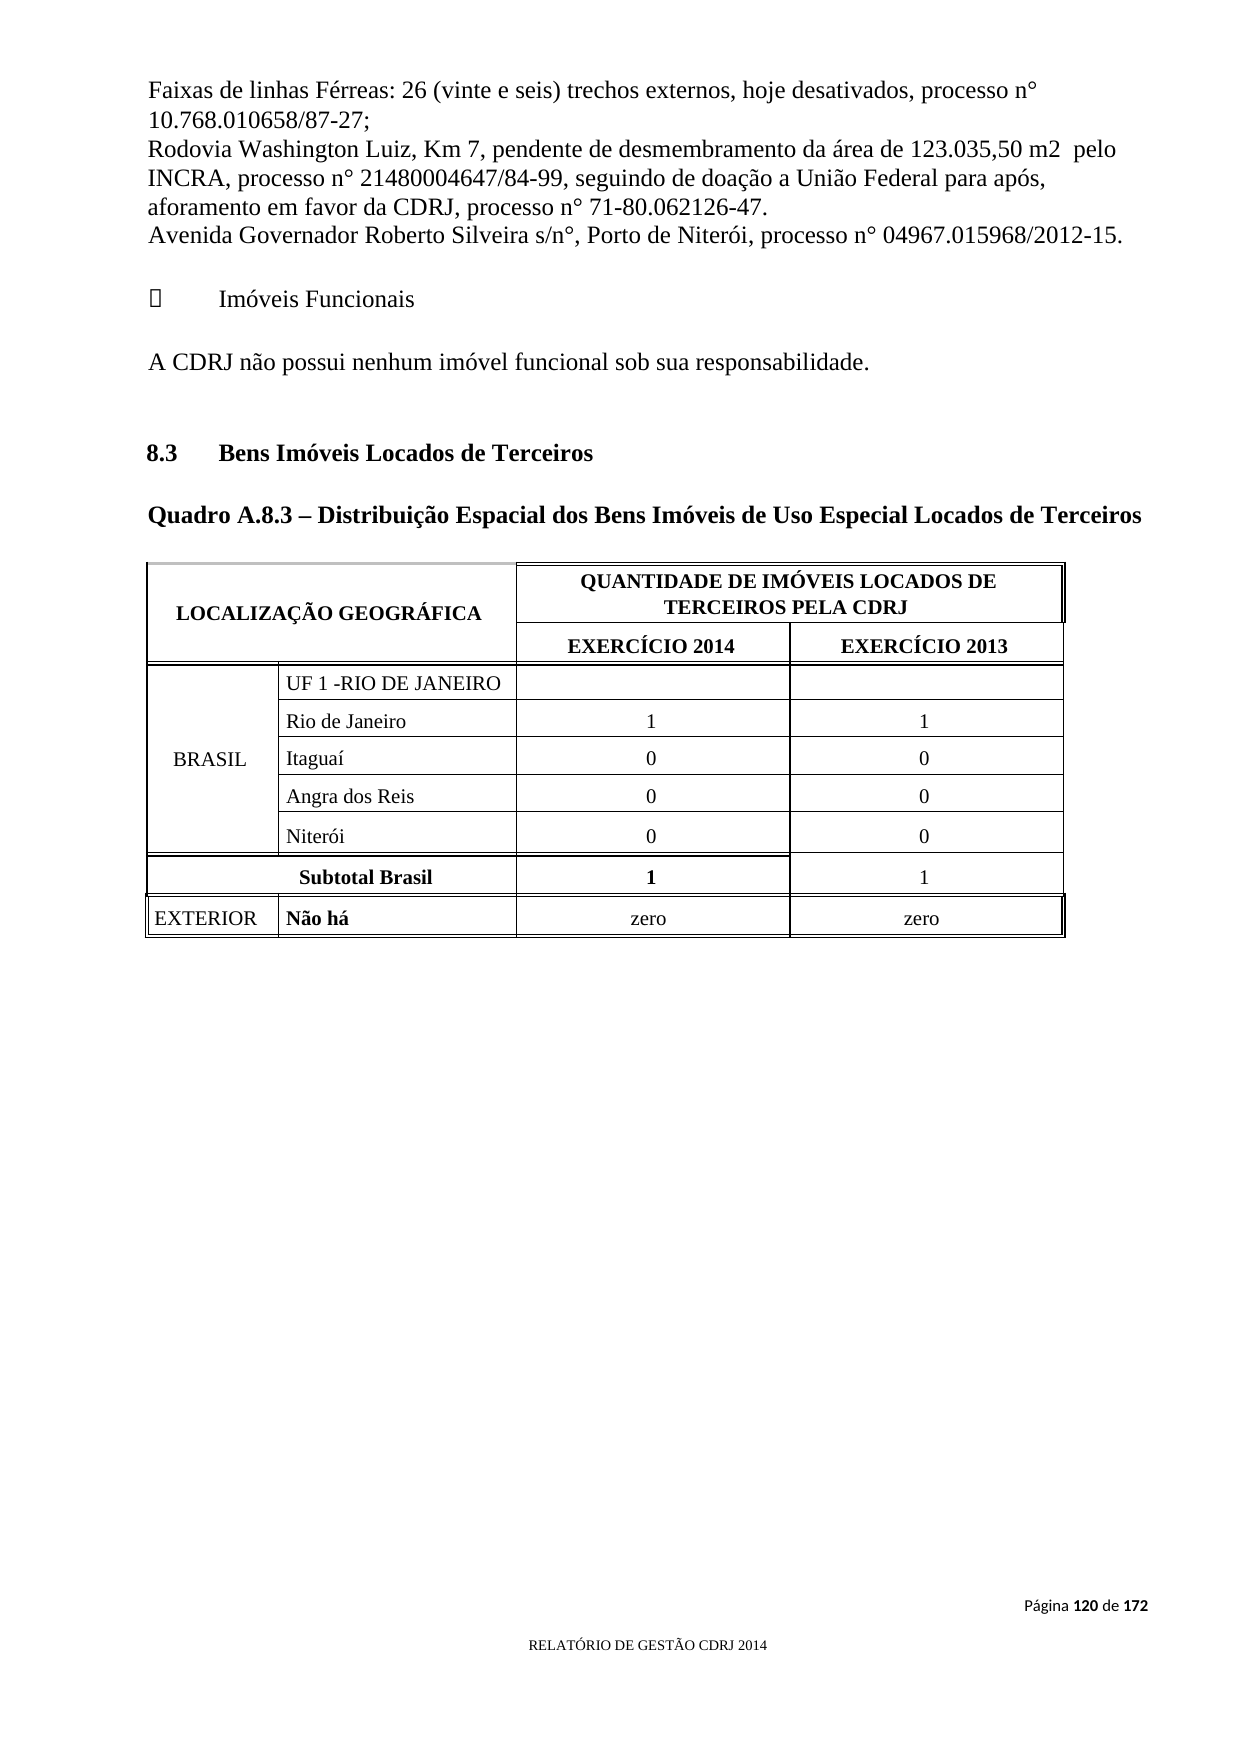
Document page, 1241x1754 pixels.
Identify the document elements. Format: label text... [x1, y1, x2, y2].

table_cell 1 [791, 700, 1063, 736]
text Faixas de linhas Férreas: 26 (vinte e seis) trechos externos, hoje desativados, processo n° [148, 75, 1150, 104]
table_cell UF 1 -RIO DE JANEIRO [279, 666, 516, 698]
table_cell EXERCÍCIO 2014 [517, 623, 789, 661]
table_cell BRASIL [148, 666, 278, 852]
table_cell Angra dos Reis [279, 775, 516, 811]
table_cell 1 [517, 857, 789, 892]
text A CDRJ não possui nenhum imóvel funcional sob sua responsabilidade. [148, 347, 1150, 376]
table_cell Não há [279, 897, 516, 933]
table_header QUANTIDADE DE IMÓVEIS LOCADOS DE TERCEIROS PELA CDRJ [517, 566, 1061, 622]
table_cell 1 [517, 700, 789, 736]
table_cell 0 [791, 812, 1063, 852]
text Quadro A.8.3 – Distribuição Espacial dos Bens Imóveis de Uso Especial Locados de Terceiros [147, 500, 1150, 529]
table_cell EXTERIOR [149, 897, 278, 933]
table_cell [517, 666, 789, 698]
table_cell Niterói [279, 812, 516, 852]
table_cell zero [791, 897, 1061, 933]
text  Imóveis Funcionais [148, 281, 1151, 315]
table_cell 0 [791, 775, 1063, 811]
table_header LOCALIZAÇÃO GEOGRÁFICA [148, 565, 516, 661]
table_cell zero [517, 897, 789, 933]
table_cell 1 [791, 853, 1063, 892]
text Avenida Governador Roberto Silveira s/n°, Porto de Niterói, processo n° 04967.015968/2012-15. [148, 220, 1150, 249]
table_cell 0 [517, 737, 789, 773]
table_cell 0 [517, 775, 789, 811]
table_cell Subtotal Brasil [148, 857, 516, 892]
table_cell 0 [791, 737, 1063, 773]
text 8.3 Bens Imóveis Locados de Terceiros [146, 438, 1151, 467]
table_cell EXERCÍCIO 2013 [791, 623, 1063, 661]
table_cell Rio de Janeiro [279, 700, 516, 736]
table_cell Itaguaí [279, 737, 516, 773]
table_cell [791, 666, 1063, 698]
text 10.768.010658/87-27; [148, 105, 1150, 134]
table_cell 0 [517, 812, 789, 852]
text Rodovia Washington Luiz, Km 7, pendente de desmembramento da área de 123.035,50 m2 pelo INCRA, processo n° 21480004647/84-99, seguindo de doação a União Federal para após, aforamento em favor da CDRJ, processo n° 71-80.062126-47. [147, 135, 1151, 220]
